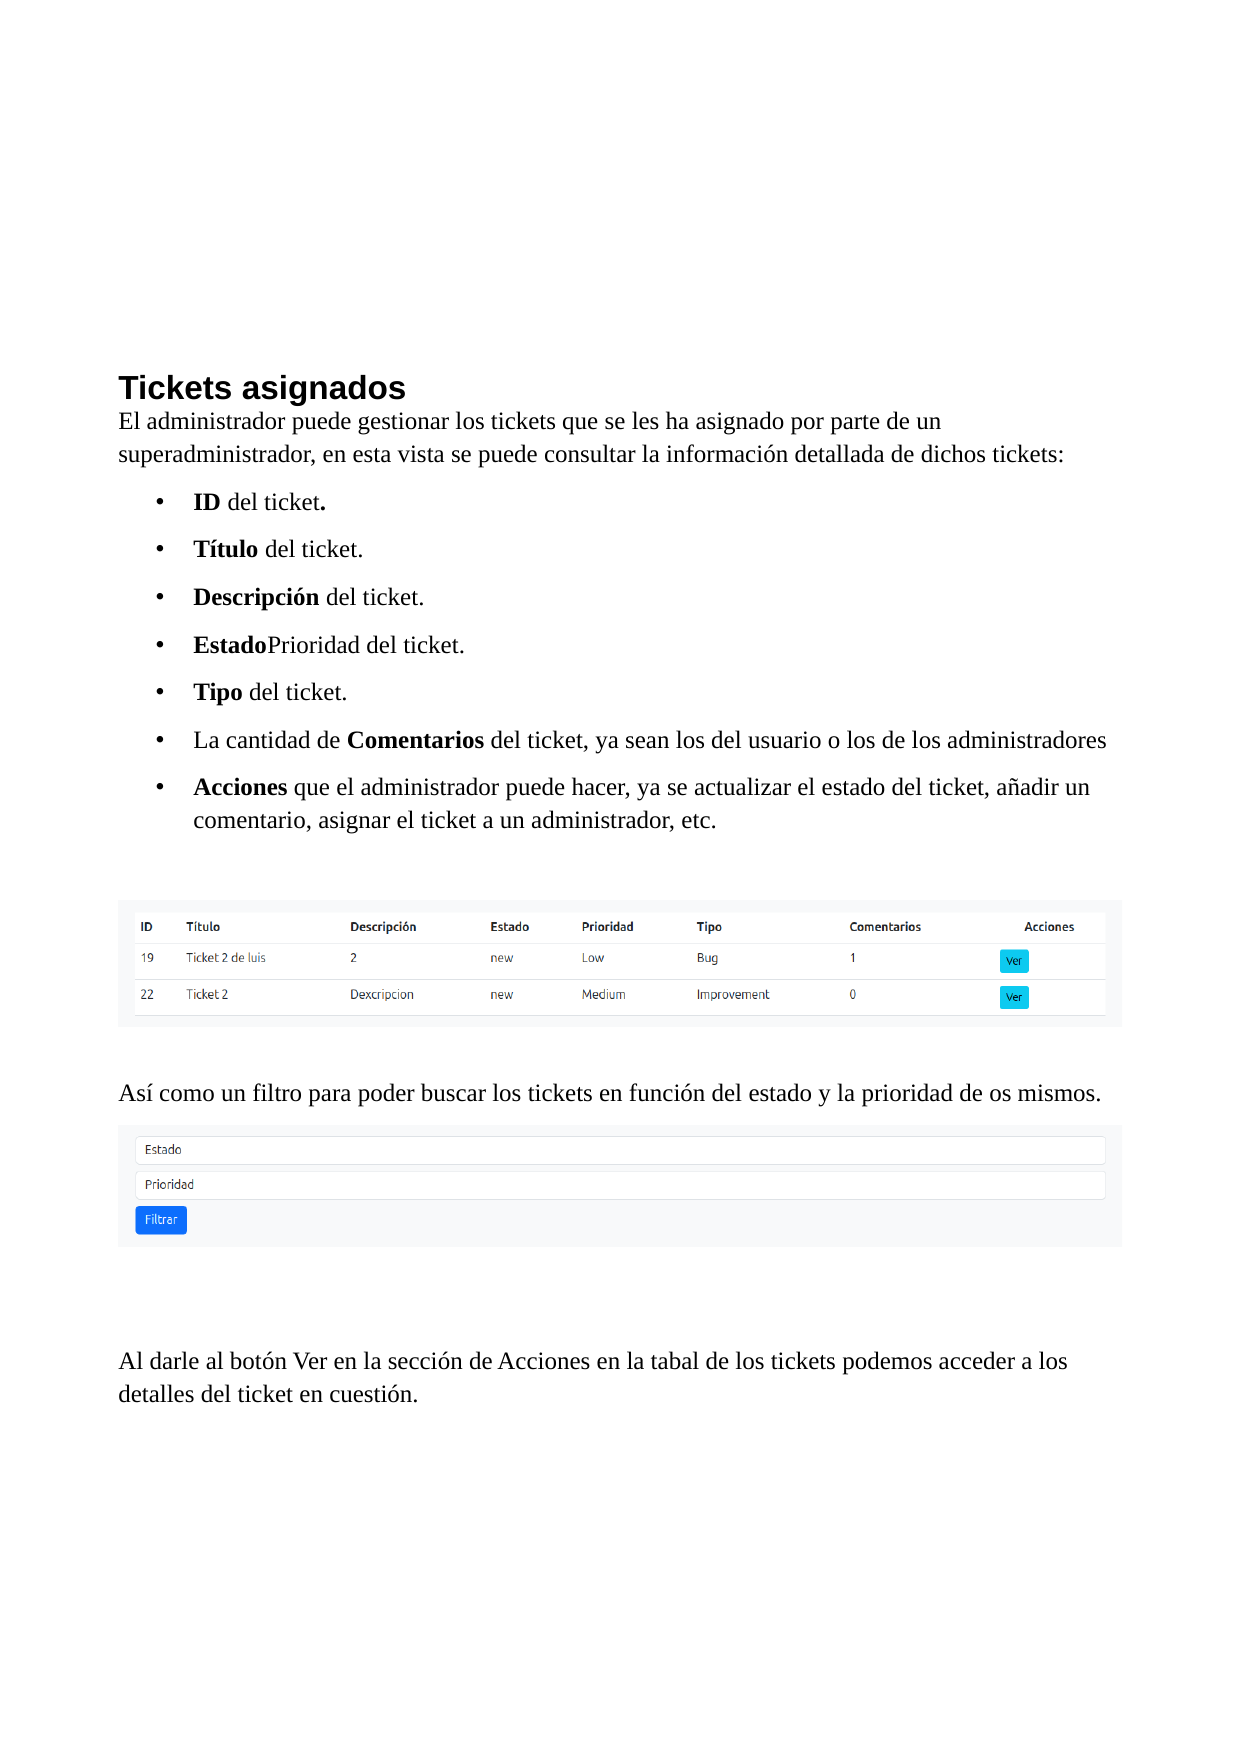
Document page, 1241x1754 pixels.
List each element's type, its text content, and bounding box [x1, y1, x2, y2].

list Descripción del ticket. [156, 582, 1122, 611]
list Acciones que el administrador puede hacer, ya se actualizar el estado del ticket, añadir un comentario, asignar el ticket a un administrador, etc. [156, 772, 1122, 834]
list ID del ticket. [156, 487, 1122, 516]
text Al darle al botón Ver en la sección de Acciones en la tabal de los tickets podemos acceder a los detalles del ticket en cuestión. [118, 1346, 1122, 1407]
text Así como un filtro para poder buscar los tickets en función del estado y la prioridad de os mismos. [118, 1078, 1122, 1107]
subtitle Tickets asignados [118, 368, 1122, 406]
list Tipo del ticket. [156, 677, 1122, 706]
list La cantidad de Comentarios del ticket, ya sean los del usuario o los de los administradores [156, 725, 1122, 754]
list Título del ticket. [156, 534, 1122, 563]
text El administrador puede gestionar los tickets que se les ha asignado por parte de un superadministrador, en esta vista se puede consultar la información detallada de dichos tickets: [118, 406, 1122, 468]
list Estado Prioridad del ticket. [156, 630, 1122, 658]
